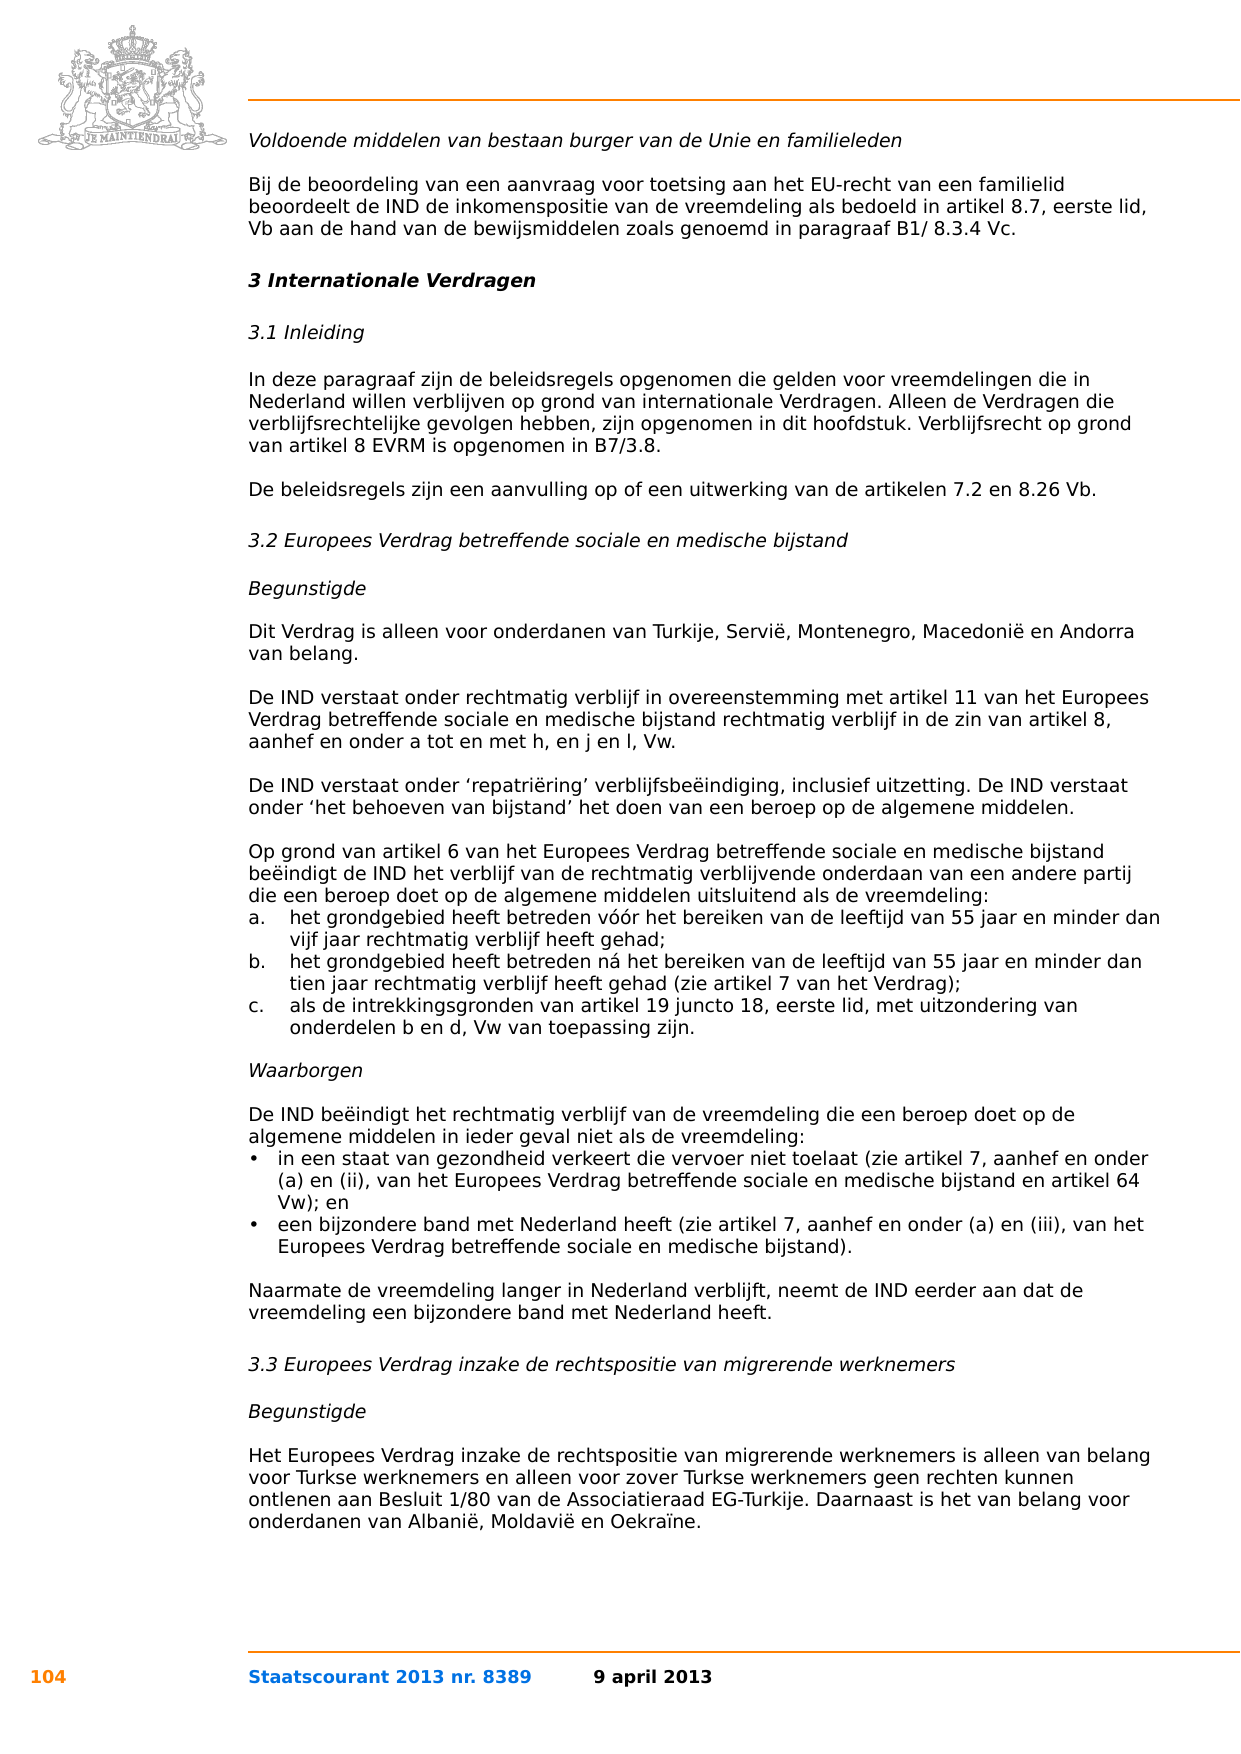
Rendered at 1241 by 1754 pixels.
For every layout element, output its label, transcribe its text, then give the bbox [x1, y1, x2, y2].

subtitle Begunstigde [248, 577, 1163, 599]
text Het Europees Verdrag inzake de rechtspositie van migrerende werknemers is alleen van belang voor Turkse werknemers en alleen voor zover Turkse werknemers geen rechten kunnen ontlenen aan Besluit 1/80 van de Associatieraad EG-Turkije. Daarnaast is het van belang voor onderdanen van Albanië, Moldavië en Oekraïne. [248, 1445, 1163, 1533]
subtitle 3.2 Europees Verdrag betreffende sociale en medische bijstand [248, 530, 1163, 552]
text Dit Verdrag is alleen voor onderdanen van Turkije, Servië, Montenegro, Macedonië en Andorra van belang. [248, 621, 1163, 665]
subtitle 3.1 Inleiding [248, 322, 1163, 344]
subtitle Waarborgen [248, 1060, 1163, 1082]
text De IND verstaat onder ‘repatriëring’ verblijfsbeëindiging, inclusief uitzetting. De IND verstaat onder ‘het behoeven van bijstand’ het doen van een beroep op de algemene middelen. [248, 775, 1163, 819]
subtitle Voldoende middelen van bestaan burger van de Unie en familieleden [248, 130, 1163, 152]
text De beleidsregels zijn een aanvulling op of een uitwerking van de artikelen 7.2 en 8.26 Vb. [248, 478, 1163, 500]
text In deze paragraaf zijn de beleidsregels opgenomen die gelden voor vreemdelingen die in Nederland willen verblijven op grond van internationale Verdragen. Alleen de Verdragen die verblijfsrechtelijke gevolgen hebben, zijn opgenomen in dit hoofdstuk. Verblijfsrecht op grond van artikel 8 EVRM is opgenomen in B7/3.8. [248, 369, 1163, 457]
text c. als de intrekkingsgronden van artikel 19 juncto 18, eerste lid, met uitzondering van onderdelen b en d, Vw van toepassing zijn. [248, 994, 1163, 1038]
text De IND verstaat onder rechtmatig verblijf in overeenstemming met artikel 11 van het Europees Verdrag betreffende sociale en medische bijstand rechtmatig verblijf in de zin van artikel 8, aanhef en onder a tot en met h, en j en l, Vw. [248, 687, 1163, 753]
subtitle 3.3 Europees Verdrag inzake de rechtspositie van migrerende werknemers [248, 1354, 1163, 1376]
text • in een staat van gezondheid verkeert die vervoer niet toelaat (zie artikel 7, aanhef en onder (a) en (ii), van het Europees Verdrag betreffende sociale en medische bijstand en artikel 64 Vw); en [248, 1148, 1163, 1214]
text Naarmate de vreemdeling langer in Nederland verblijft, neemt de IND eerder aan dat de vreemdeling een bijzondere band met Nederland heeft. [248, 1280, 1163, 1324]
text Op grond van artikel 6 van het Europees Verdrag betreffende sociale en medische bijstand beëindigt de IND het verblijf van de rechtmatig verblijvende onderdaan van een andere partij die een beroep doet op de algemene middelen uitsluitend als de vreemdeling: [248, 841, 1163, 907]
text • een bijzondere band met Nederland heeft (zie artikel 7, aanhef en onder (a) en (iii), van het Europees Verdrag betreffende sociale en medische bijstand). [248, 1214, 1163, 1258]
subtitle Begunstigde [248, 1401, 1163, 1423]
picture [38, 25, 227, 150]
text Bij de beoordeling van een aanvraag voor toetsing aan het EU-recht van een familielid beoordeelt de IND de inkomenspositie van de vreemdeling als bedoeld in artikel 8.7, eerste lid, Vb aan de hand van de bewijsmiddelen zoals genoemd in paragraaf B1/ 8.3.4 Vc. [248, 174, 1163, 240]
subtitle 3 Internationale Verdragen [248, 270, 1163, 292]
text De IND beëindigt het rechtmatig verblijf van de vreemdeling die een beroep doet op de algemene middelen in ieder geval niet als de vreemdeling: [248, 1104, 1163, 1148]
text b. het grondgebied heeft betreden ná het bereiken van de leeftijd van 55 jaar en minder dan tien jaar rechtmatig verblijf heeft gehad (zie artikel 7 van het Verdrag); [248, 951, 1163, 994]
text a. het grondgebied heeft betreden vóór het bereiken van de leeftijd van 55 jaar en minder dan vijf jaar rechtmatig verblijf heeft gehad; [248, 907, 1163, 951]
